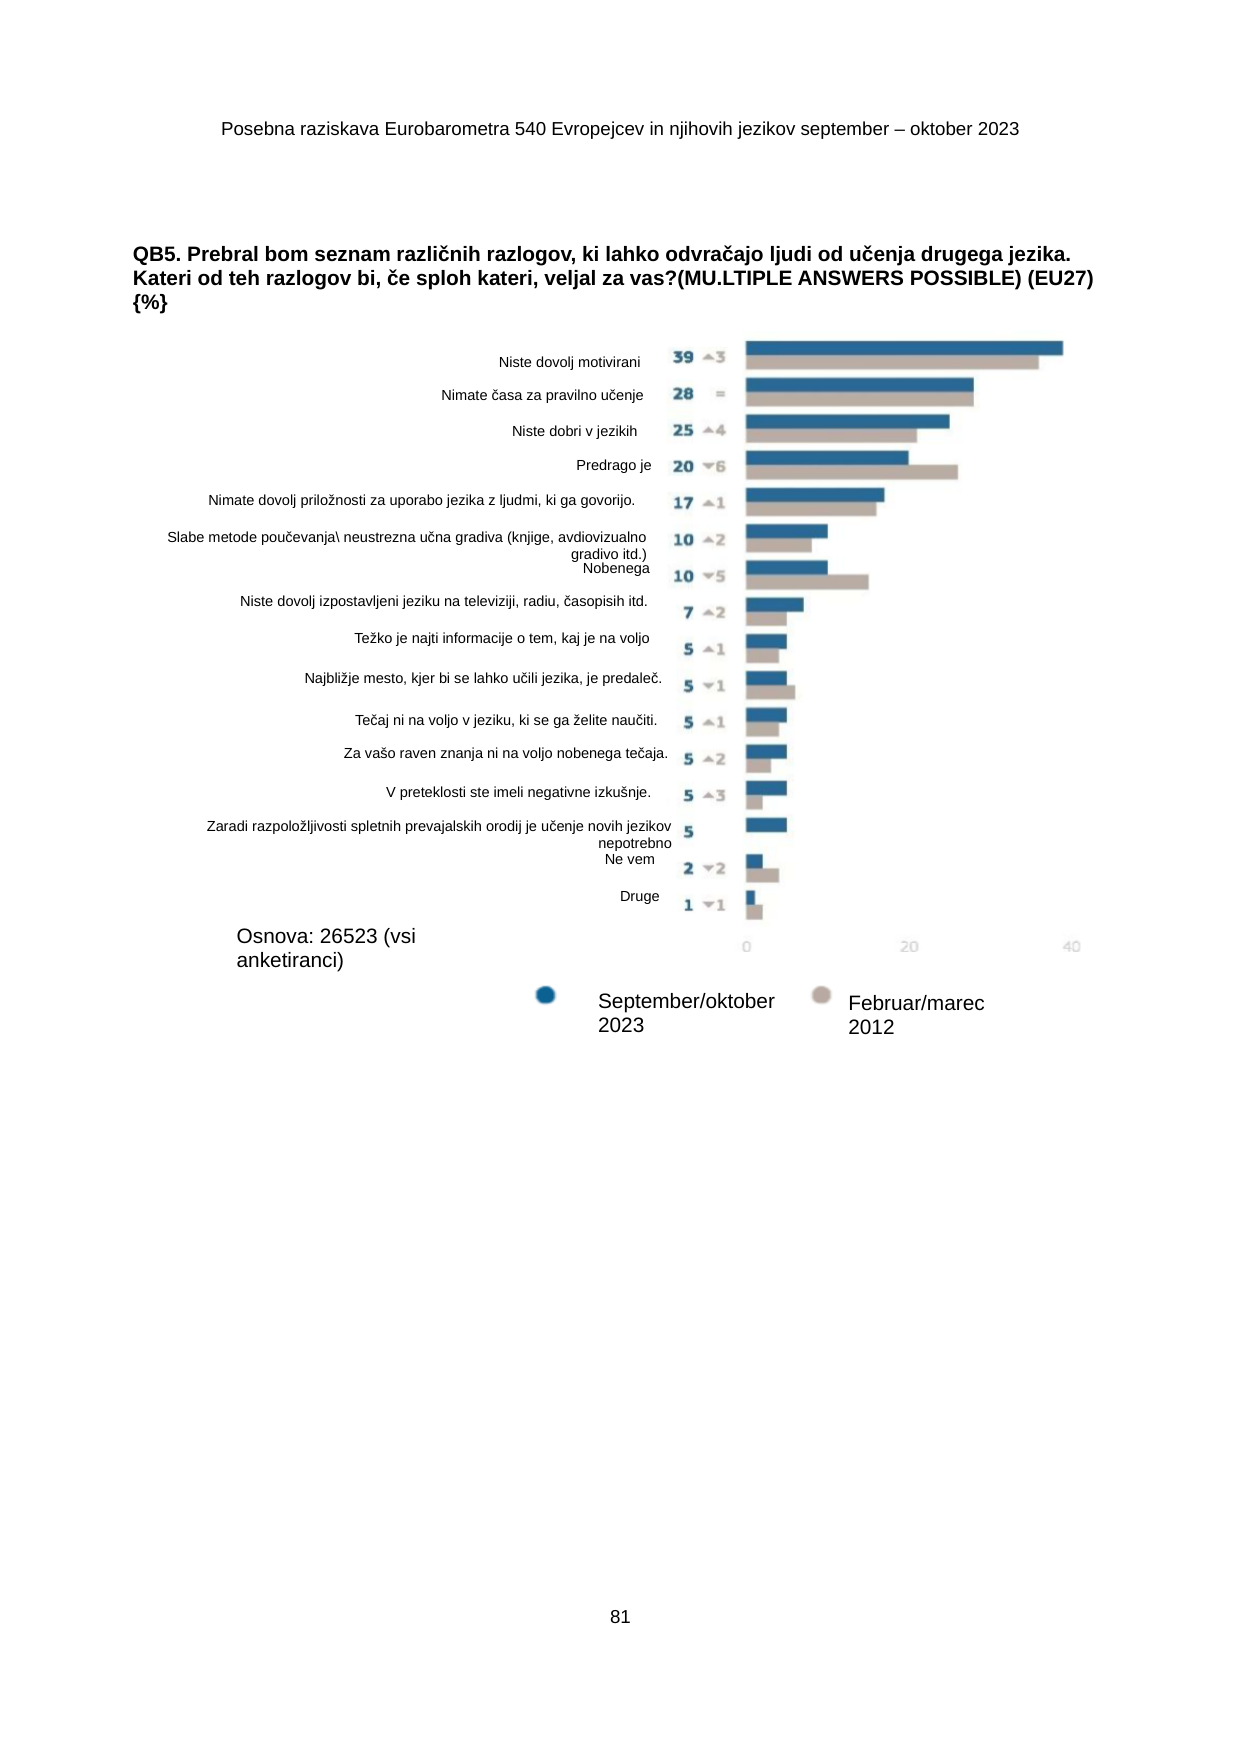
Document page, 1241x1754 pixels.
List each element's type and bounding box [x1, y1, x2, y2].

picture [526, 968, 837, 1018]
picture [666, 323, 1127, 952]
